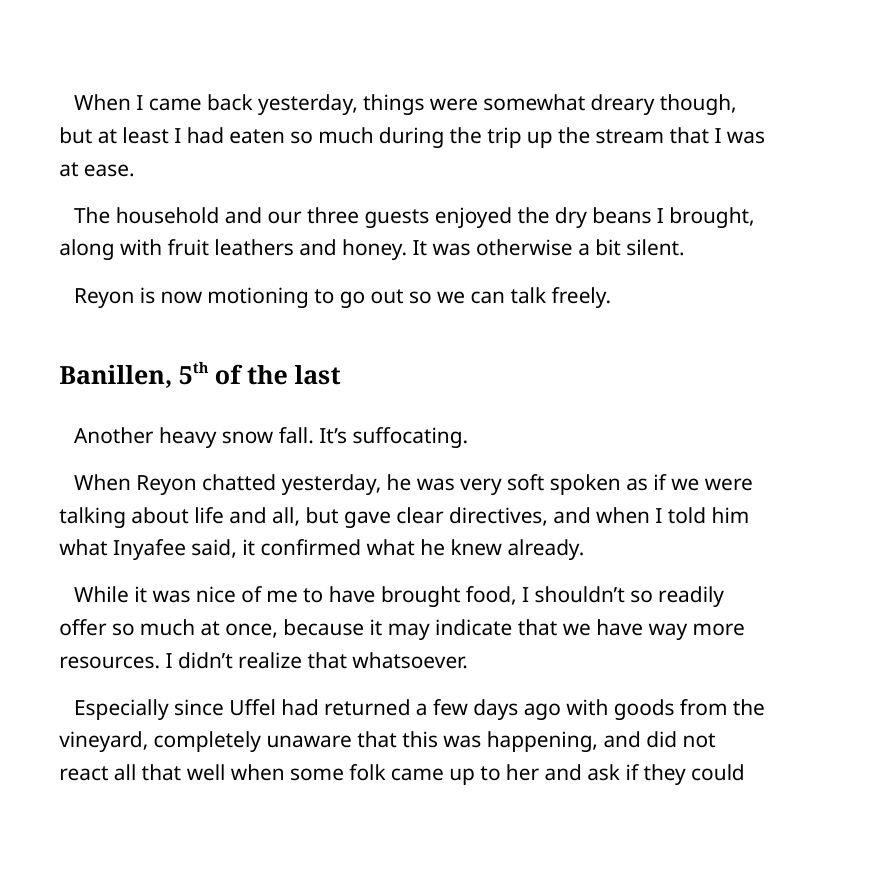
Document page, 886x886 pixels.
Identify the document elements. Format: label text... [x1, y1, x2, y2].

text When Reyon chatted yesterday, he was very soft spoken as if we were talking about life and all, but gave clear directives, and when I told him what Inyafee said, it confirmed what he knew already. [59, 468, 768, 562]
text Reyon is now motioning to go out so we can talk freely. [59, 281, 768, 309]
text When I came back yesterday, things were somewhat dreary though, but at least I had eaten so much during the trip up the stream that I was at ease. [59, 88, 768, 182]
subtitle Banillen, 5th of the last [59, 357, 768, 391]
text The household and our three guests enjoyed the dry beans I brought, along with fruit leathers and honey. It was otherwise a bit silent. [59, 201, 768, 262]
text Another heavy snow fall. It’s suffocating. [59, 421, 768, 449]
text While it was nice of me to have brought food, I shouldn’t so readily offer so much at once, because it may indicate that we have way more resources. I didn’t realize that whatsoever. [59, 581, 768, 674]
text Especially since Uffel had returned a few days ago with goods from the vineyard, completely unaware that this was happening, and did not react all that well when some folk came up to her and ask if they could [59, 693, 768, 787]
